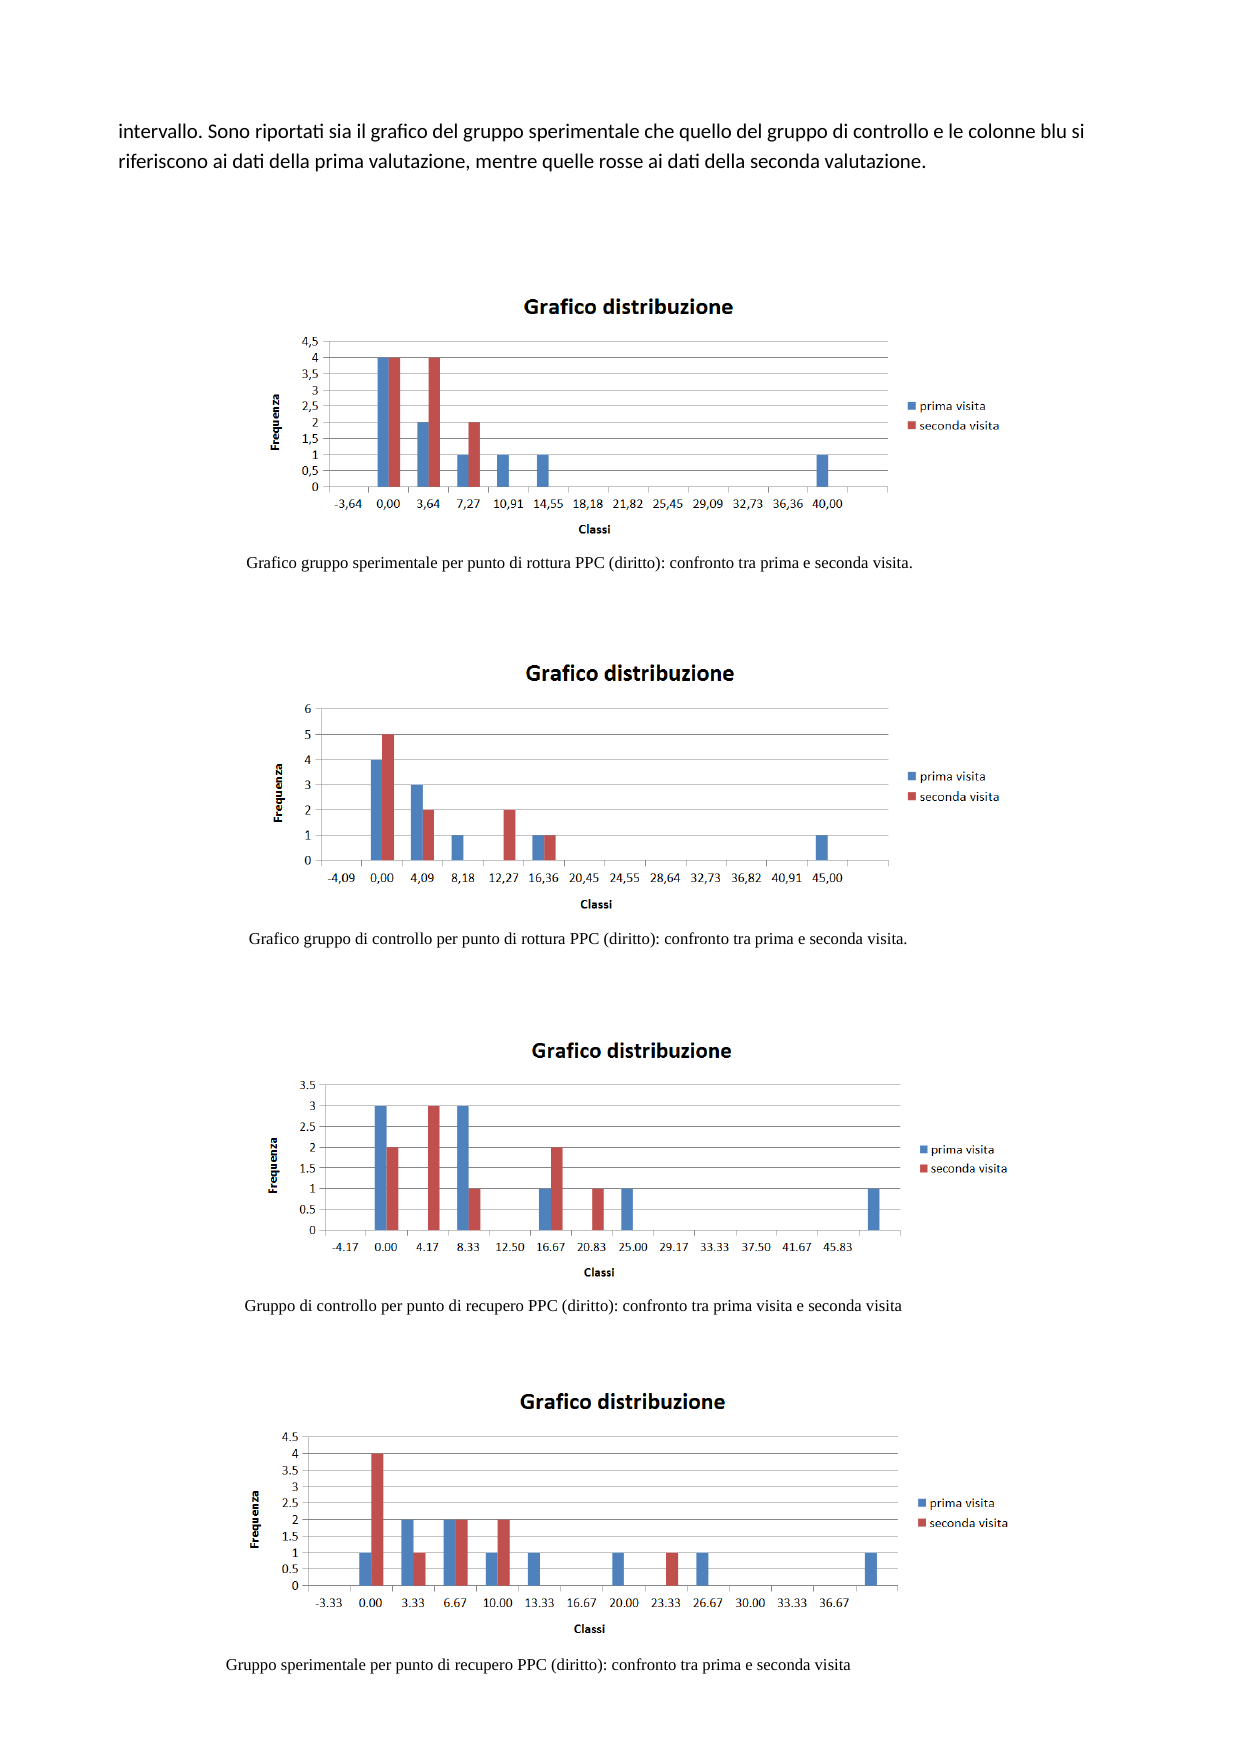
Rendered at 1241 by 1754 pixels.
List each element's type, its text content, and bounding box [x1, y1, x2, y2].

picture [244, 1016, 1020, 1297]
text Gruppo di controllo per punto di recupero PPC (diritto): confronto tra prima visita e seconda visita [244, 1297, 1019, 1315]
picture [246, 272, 1012, 554]
text Grafico gruppo sperimentale per punto di rottura PPC (diritto): confronto tra prima e seconda visita. [246, 554, 1012, 572]
text Gruppo sperimentale per punto di recupero PPC (diritto): confronto tra prima e seconda visita [226, 1655, 1021, 1674]
picture [225, 1367, 1021, 1655]
picture [248, 637, 1012, 930]
text intervallo. Sono riportati sia il grafico del gruppo sperimentale che quello del gruppo di controllo e le colonne blu si riferiscono ai dati della prima valutazione, mentre quelle rosse ai dati della seconda valutazione. [118, 118, 1122, 174]
text Grafico gruppo di controllo per punto di rottura PPC (diritto): confronto tra prima e seconda visita. [248, 930, 1011, 948]
